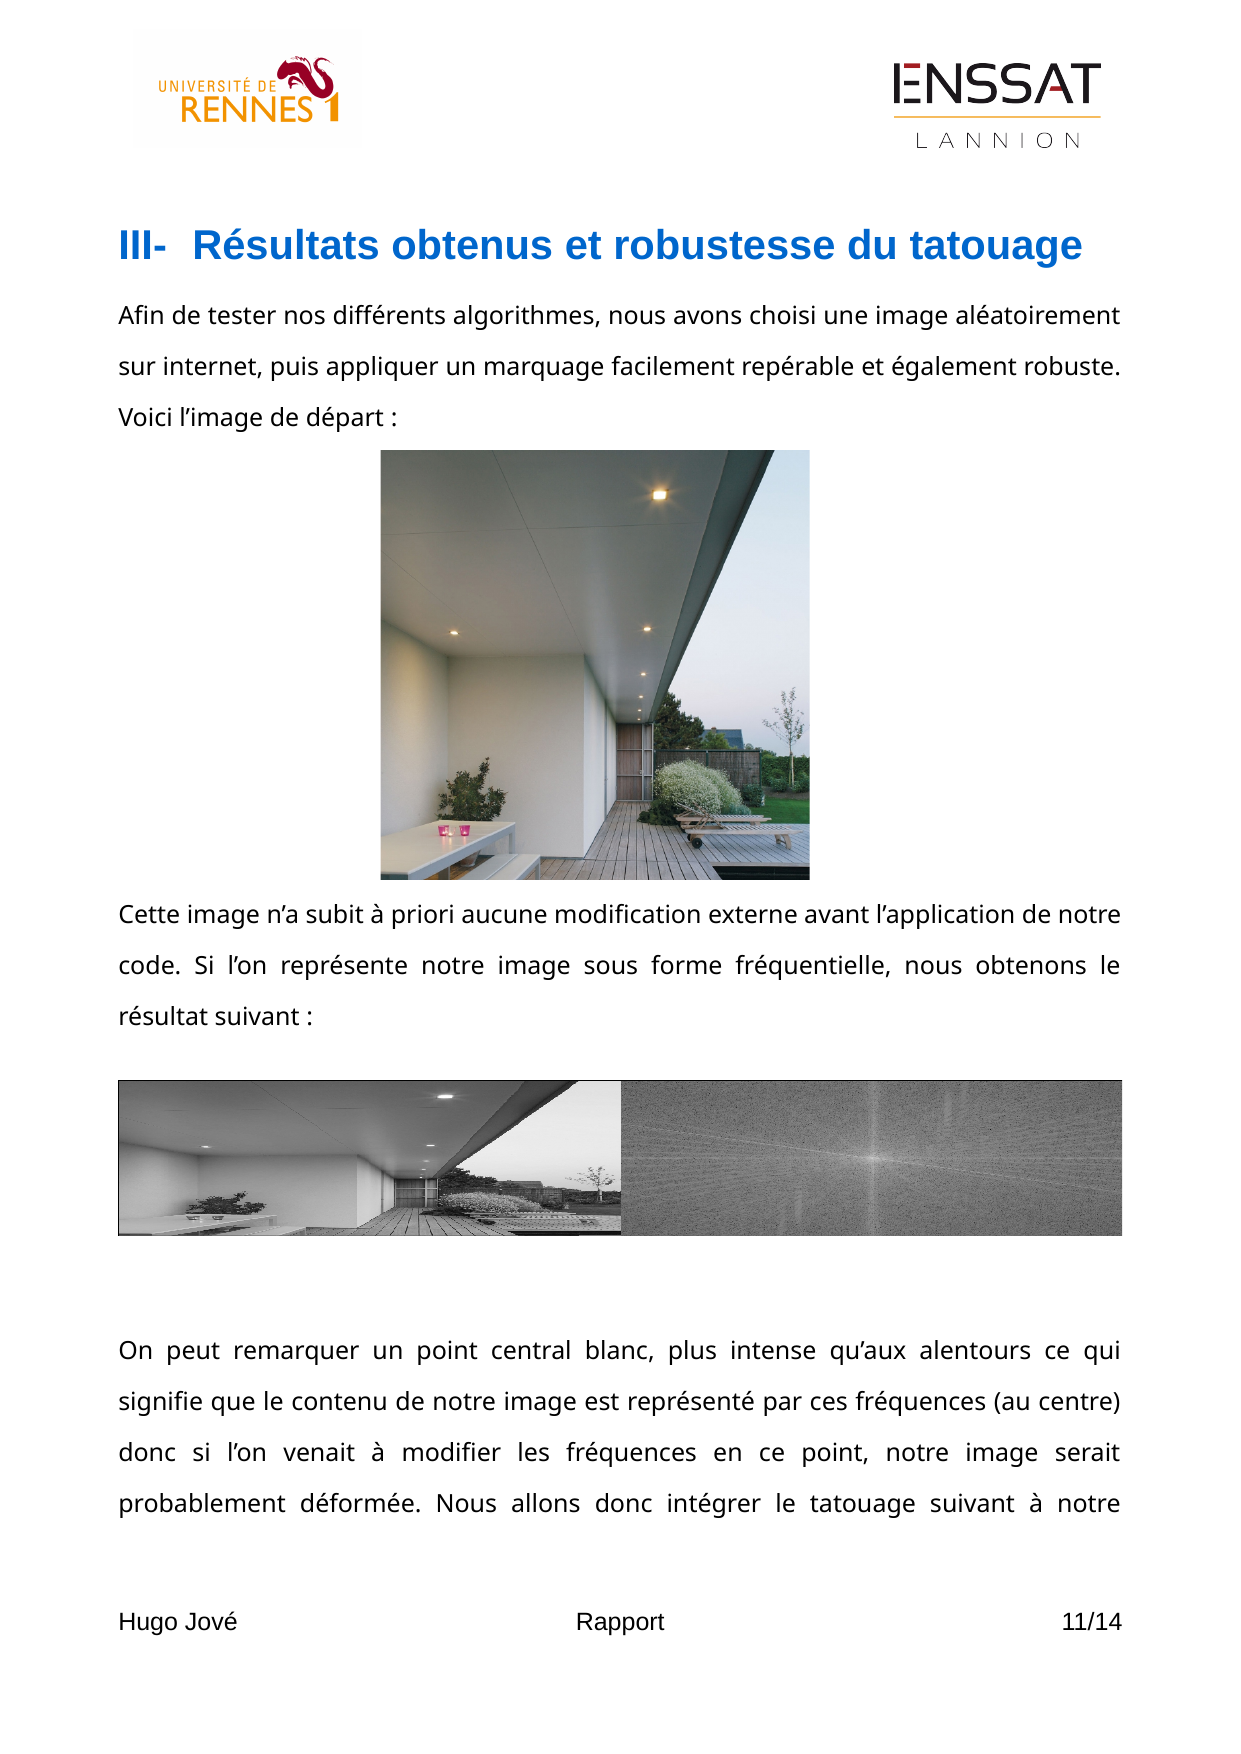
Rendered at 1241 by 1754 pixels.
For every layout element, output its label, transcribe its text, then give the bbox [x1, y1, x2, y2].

picture [380, 450, 810, 880]
picture [118, 1079, 1123, 1236]
picture [894, 63, 1101, 148]
subtitle Résultats obtenus et robustesse du tatouage [118, 221, 1122, 268]
text Cette image n’a subit à priori aucune modification externe avant l’application de notre code. Si l’on représente notre image sous forme fréquentielle, nous obtenons le résultat suivant : [118, 880, 1122, 1033]
text On peut remarquer un point central blanc, plus intense qu’aux alentours ce qui signifie que le contenu de notre image est représenté par ces fréquences (au centre) donc si l’on venait à modifier les fréquences en ce point, notre image serait probablement déformée. Nous allons donc intégrer le tatouage suivant à notre [118, 1333, 1122, 1520]
picture [133, 29, 363, 148]
text Afin de tester nos différents algorithmes, nous avons choisi une image aléatoirement sur internet, puis appliquer un marquage facilement repérable et également robuste. Voici l’image de départ : [118, 298, 1122, 434]
